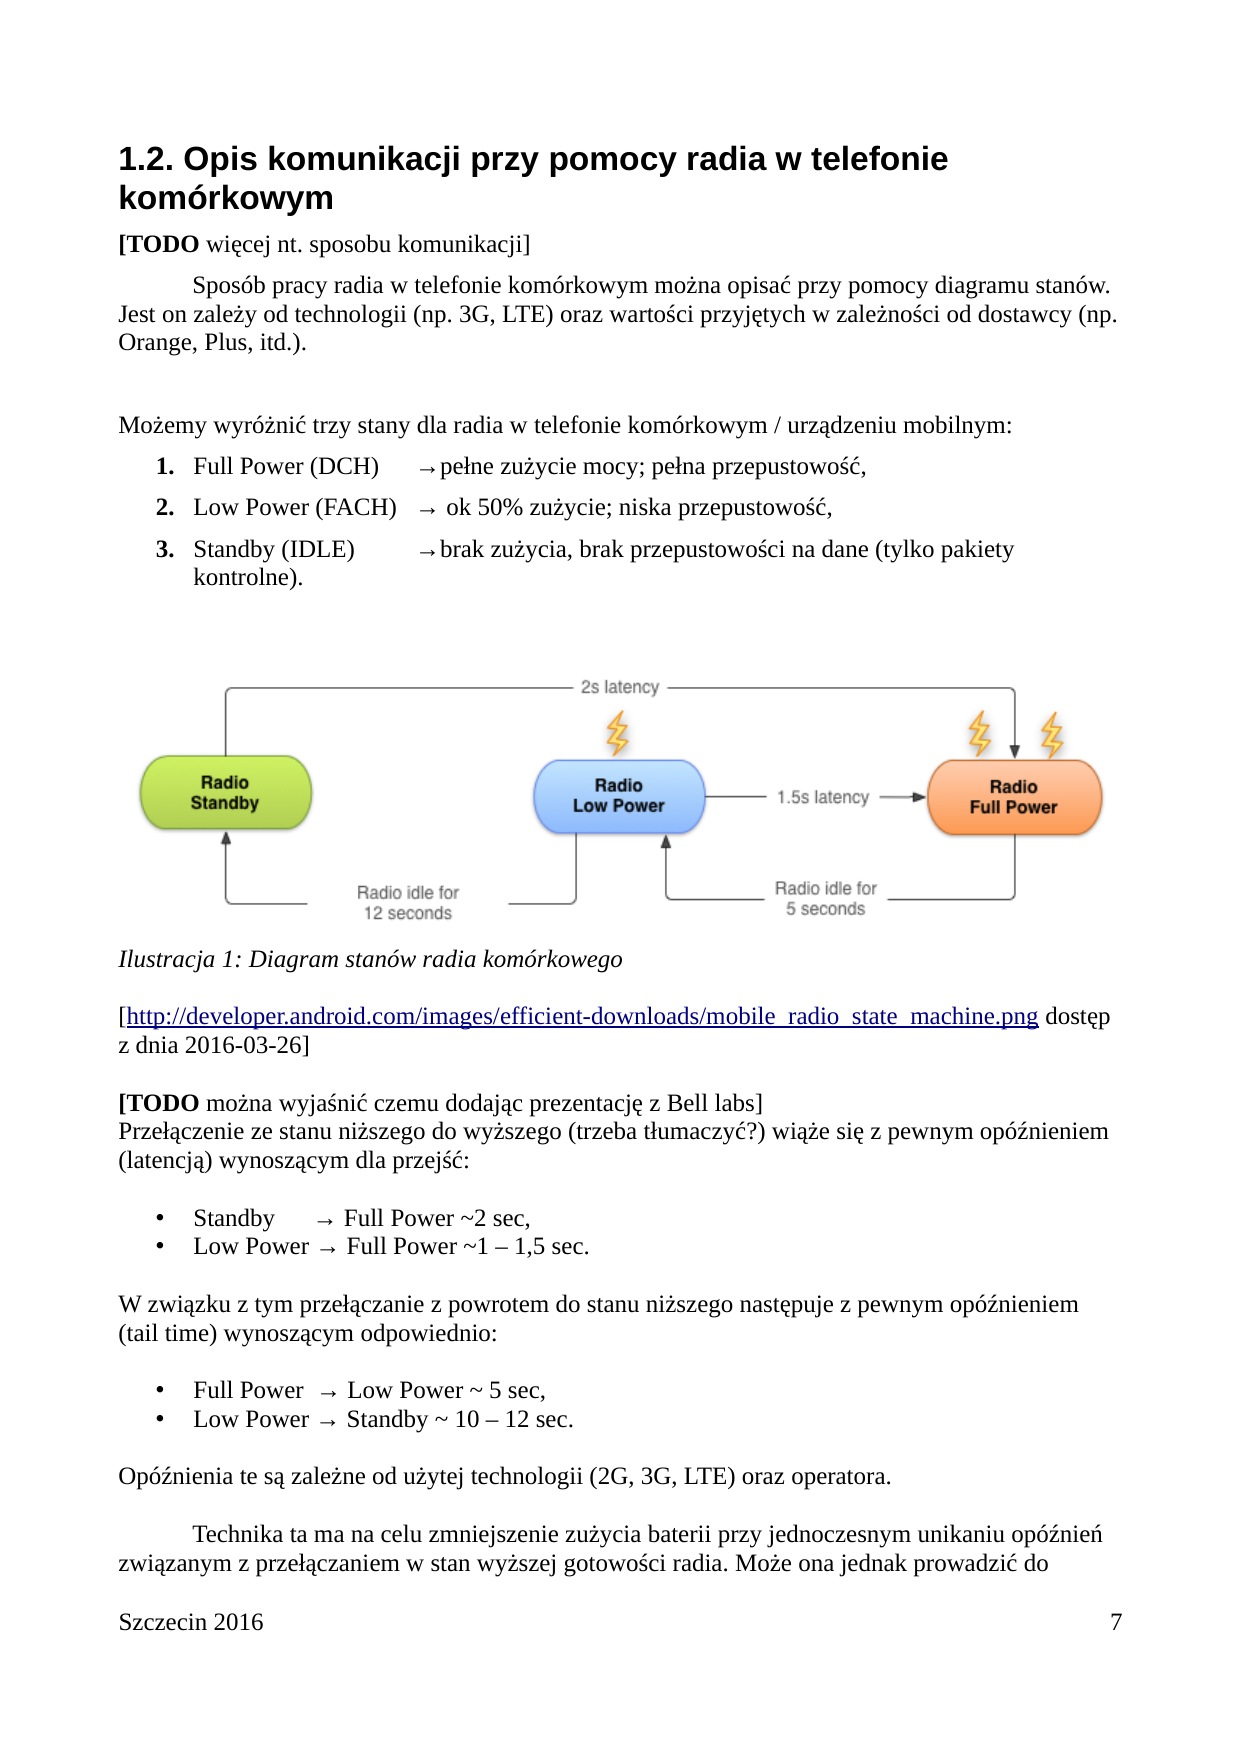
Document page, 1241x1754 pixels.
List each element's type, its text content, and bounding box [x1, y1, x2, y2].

text Ilustracja 1: Diagram stanów radia komórkowego [118, 944, 1122, 973]
subtitle [http://developer.android.com/images/efficient-downloads/mobile_radio_state_machine.png dostęp z dnia 2016-03-26] [118, 1001, 1122, 1059]
subtitle Opóźnienia te są zależne od użytej technologii (2G, 3G, LTE) oraz operatora. [118, 1461, 1122, 1490]
subtitle Standby → Full Power ~2 sec, [156, 1203, 1122, 1231]
picture [118, 657, 1123, 944]
subtitle Low Power → Standby ~ 10 – 12 sec. [156, 1404, 1122, 1433]
subtitle 1.2. Opis komunikacji przy pomocy radia w telefonie komórkowym [118, 139, 1122, 216]
subtitle Low Power → Full Power ~1 – 1,5 sec. [156, 1231, 1122, 1260]
subtitle Full Power → Low Power ~ 5 sec, [156, 1375, 1122, 1404]
subtitle Technika ta ma na celu zmniejszenie zużycia baterii przy jednoczesnym unikaniu opóźnień związanym z przełączaniem w stan wyższej gotowości radia. Może ona jednak prowadzić do [118, 1519, 1122, 1576]
subtitle W związku z tym przełączanie z powrotem do stanu niższego następuje z pewnym opóźnieniem (tail time) wynoszącym odpowiednio: [118, 1289, 1122, 1346]
list Low Power (FACH) → ok 50% zużycie; niska przepustowość, [156, 492, 1122, 521]
text Możemy wyróżnić trzy stany dla radia w telefonie komórkowym / urządzeniu mobilnym: [118, 410, 1122, 439]
list Full Power (DCH) →pełne zużycie mocy; pełna przepustowość, [156, 451, 1122, 480]
list Standby (IDLE) →brak zużycia, brak przepustowości na dane (tylko pakiety kontrolne). [156, 534, 1122, 591]
subtitle Przełączenie ze stanu niższego do wyższego (trzeba tłumaczyć?) wiąże się z pewnym opóźnieniem (latencją) wynoszącym dla przejść: [118, 1116, 1122, 1203]
text Sposób pracy radia w telefonie komórkowym można opisać przy pomocy diagramu stanów. Jest on zależy od technologii (np. 3G, LTE) oraz wartości przyjętych w zależności od dostawcy (np. Orange, Plus, itd.). [118, 270, 1122, 356]
text [TODO więcej nt. sposobu komunikacji] [118, 229, 1122, 257]
subtitle [TODO można wyjaśnić czemu dodając prezentację z Bell labs] [118, 1088, 1122, 1116]
